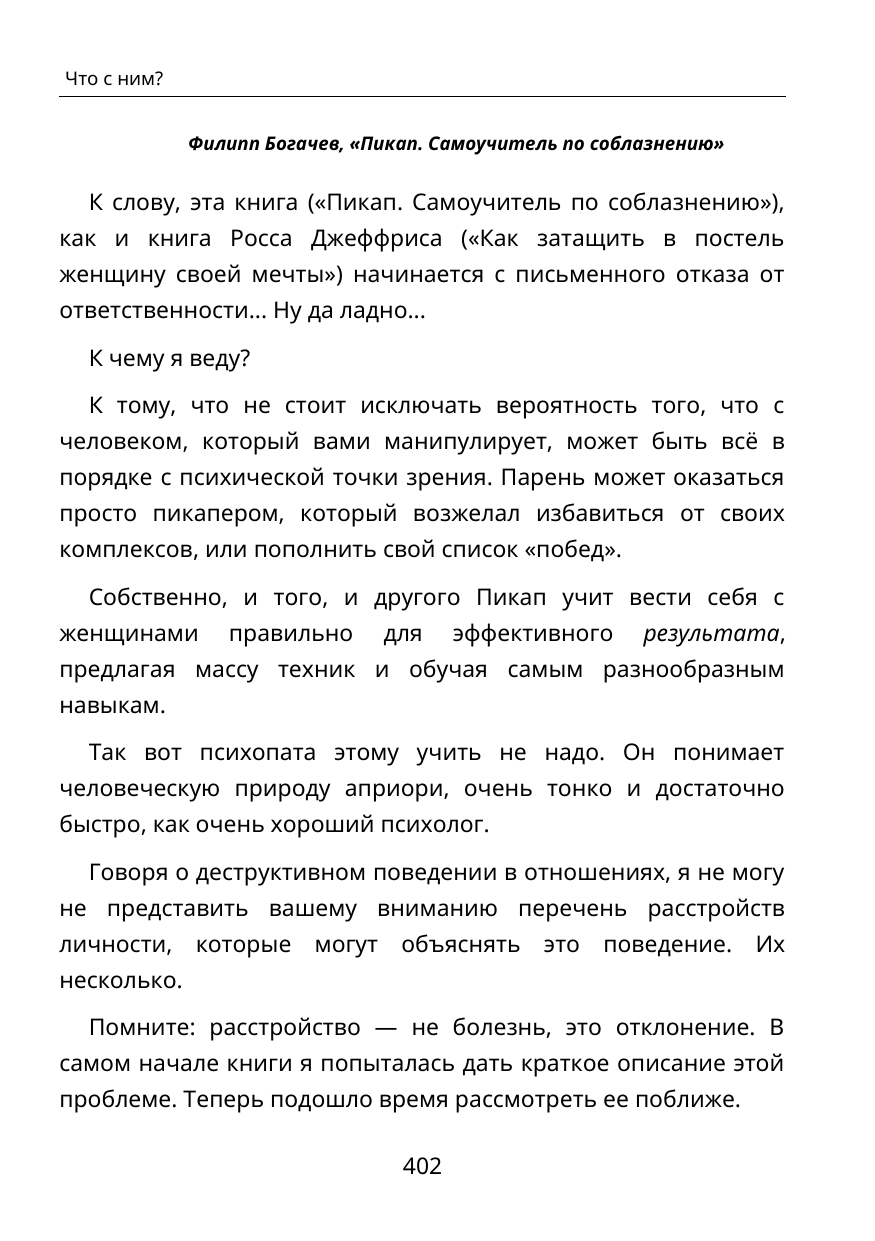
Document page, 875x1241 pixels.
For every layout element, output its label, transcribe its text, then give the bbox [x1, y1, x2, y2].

text К чему я веду? [59, 342, 786, 373]
text Так вот психопата этому учить не надо. Он понимает человеческую природу априори, очень тонко и достаточно быстро, как очень хороший психолог. [59, 736, 786, 839]
text Филипп Богачев, «Пикап. Самоучитель по соблазнению» [118, 126, 726, 156]
text К слову, эта книга («Пикап. Самоучитель по соблазнению»), как и книга Росса Джеффриса («Как затащить в постель женщину своей мечты») начинается с письменного отказа от ответственности... Ну да ладно... [59, 186, 786, 325]
text Говоря о деструктивном поведении в отношениях, я не могу не представить вашему вниманию перечень расстройств личности, которые могут объяснять это поведение. Их несколько. [59, 856, 786, 995]
text К тому, что не стоит исключать вероятность того, что с человеком, который вами манипулирует, может быть всё в порядке с психической точки зрения. Парень может оказаться просто пикапером, который возжелал избавиться от своих комплексов, или пополнить свой список «побед». [59, 389, 786, 564]
text Собственно, и того, и другого Пикап учит вести себя с женщинами правильно для эффективного результата, предлагая массу техник и обучая самым разнообразным навыкам. [59, 581, 786, 720]
text Помните: расстройство — не болезнь, это отклонение. В самом начале книги я попыталась дать краткое описание этой проблеме. Теперь подошло время рассмотреть ее поближе. [59, 1011, 786, 1114]
